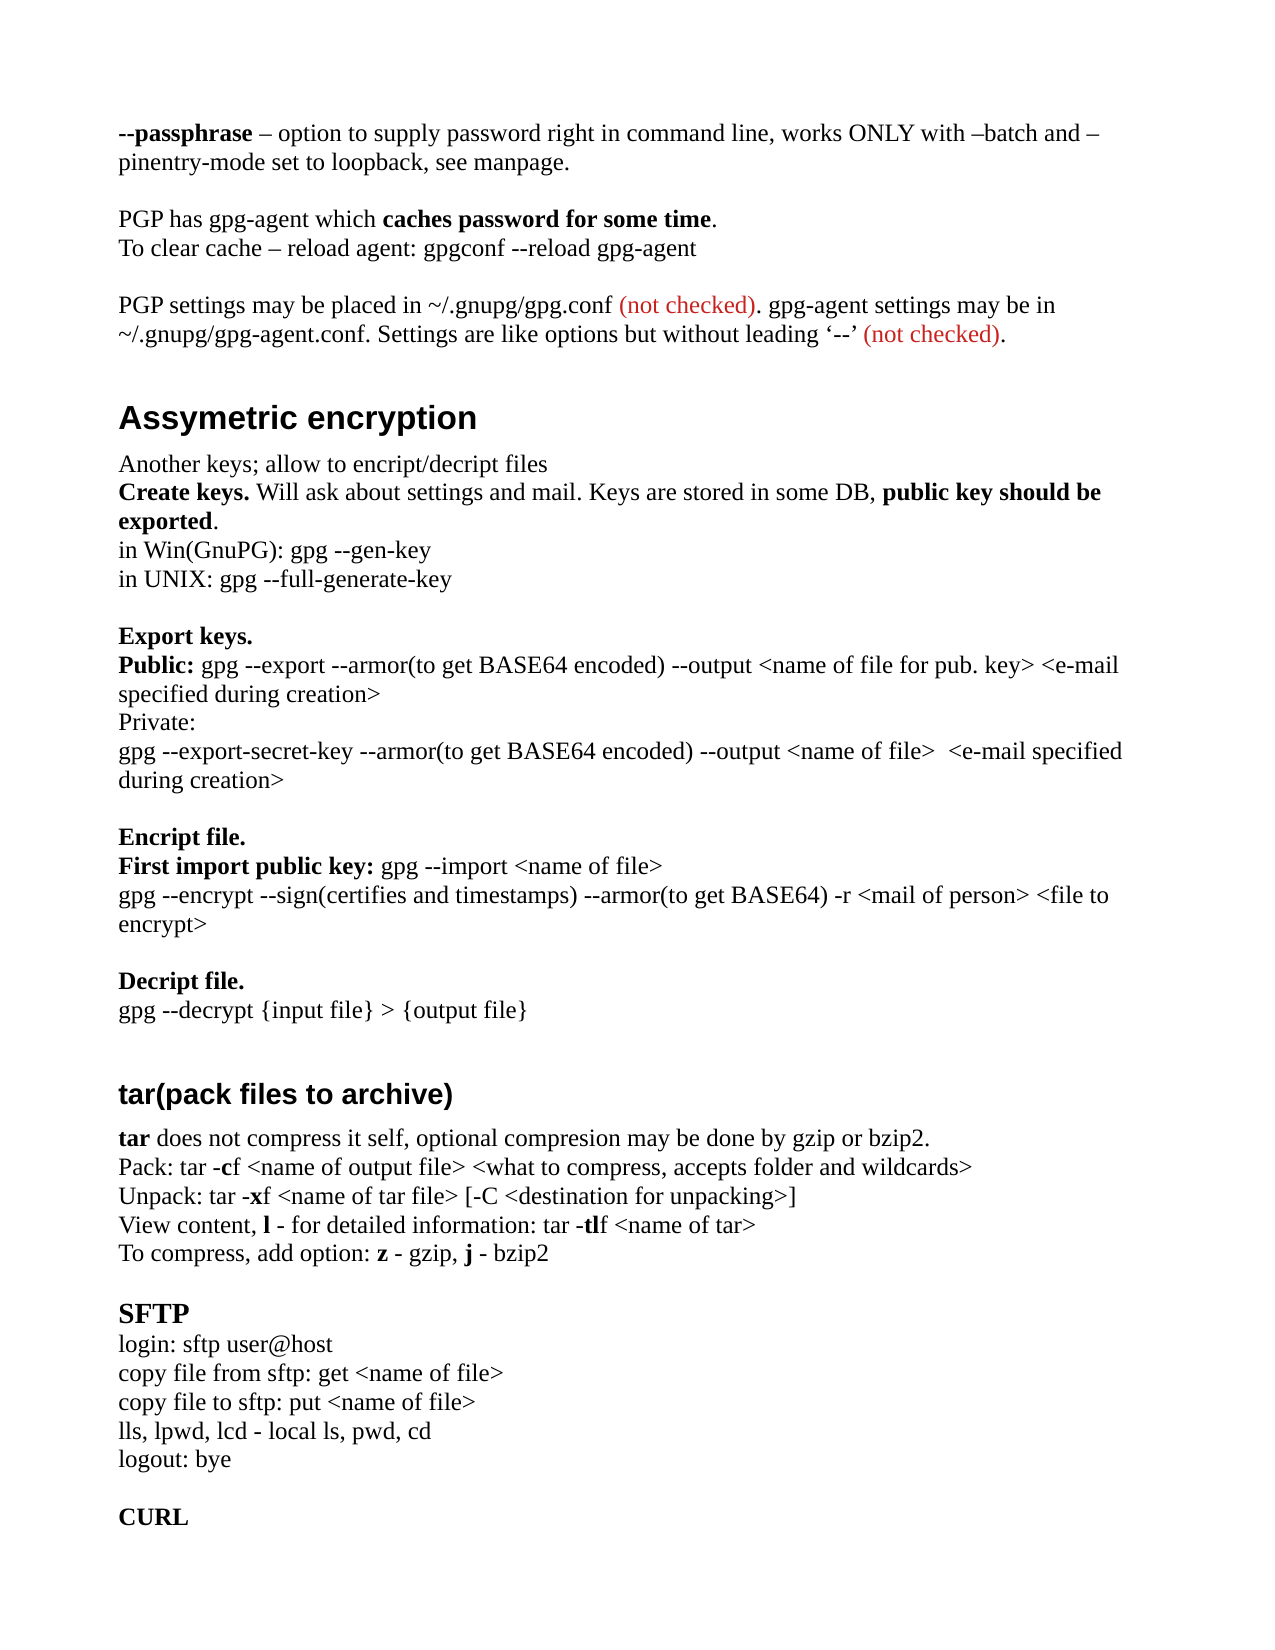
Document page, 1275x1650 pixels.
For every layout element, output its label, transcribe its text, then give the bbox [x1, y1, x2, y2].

text copy file from sftp: get <name of file> [118, 1358, 1157, 1387]
text CURL [118, 1502, 1157, 1531]
text lls, lpwd, lcd - local ls, pwd, cd [118, 1416, 1157, 1444]
text in Win(GnuPG): gpg --gen-key [118, 535, 1157, 564]
text login: sftp user@host [118, 1329, 1157, 1358]
text Create keys. Will ask about settings and mail. Keys are stored in some DB, public key should be exported. [118, 477, 1157, 535]
text SFTP [118, 1296, 1157, 1329]
text in UNIX: gpg --full-generate-key [118, 564, 1157, 592]
text PGP settings may be placed in ~/.gnupg/gpg.conf (not checked). gpg-agent settings may be in ~/.gnupg/gpg-agent.conf. Settings are like options but without leading ‘--’ (not checked). [118, 291, 1157, 348]
text copy file to sftp: put <name of file> [118, 1387, 1157, 1416]
text gpg --encrypt --sign(certifies and timestamps) --armor(to get BASE64) -r <mail of person> <file to encrypt> [118, 880, 1157, 937]
subtitle Assymetric encryption [118, 398, 1157, 436]
text Decript file. [118, 966, 1157, 995]
text Pack: tar -cf <name of output file> <what to compress, accepts folder and wildcards> [118, 1152, 1157, 1181]
text Another keys; allow to encript/decript files [118, 449, 1157, 477]
text tar does not compress it self, optional compresion may be done by gzip or bzip2. [118, 1123, 1157, 1152]
subtitle tar(pack files to archive) [118, 1077, 1157, 1111]
text Export keys. [118, 621, 1157, 650]
text To compress, add option: z - gzip, j - bzip2 [118, 1238, 1157, 1267]
text View content, l - for detailed information: tar -tlf <name of tar> [118, 1210, 1157, 1238]
text Encript file. [118, 822, 1157, 851]
text gpg --decrypt {input file} > {output file} [118, 995, 1157, 1024]
text Private: [118, 707, 1157, 736]
text logout: bye [118, 1444, 1157, 1473]
text First import public key: gpg --import <name of file> [118, 851, 1157, 880]
text Unpack: tar -xf <name of tar file> [-C <destination for unpacking>] [118, 1181, 1157, 1210]
text Public: gpg --export --armor(to get BASE64 encoded) --output <name of file for pub. key> <e-mail specified during creation> [118, 650, 1157, 707]
text PGP has gpg-agent which caches password for some time. [118, 204, 1157, 233]
text --passphrase – option to supply password right in command line, works ONLY with –batch and –pinentry-mode set to loopback, see manpage. [118, 118, 1157, 176]
text To clear cache – reload agent: gpgconf --reload gpg-agent [118, 233, 1157, 262]
text gpg --export-secret-key --armor(to get BASE64 encoded) --output <name of file> <e-mail specified during creation> [118, 736, 1157, 794]
